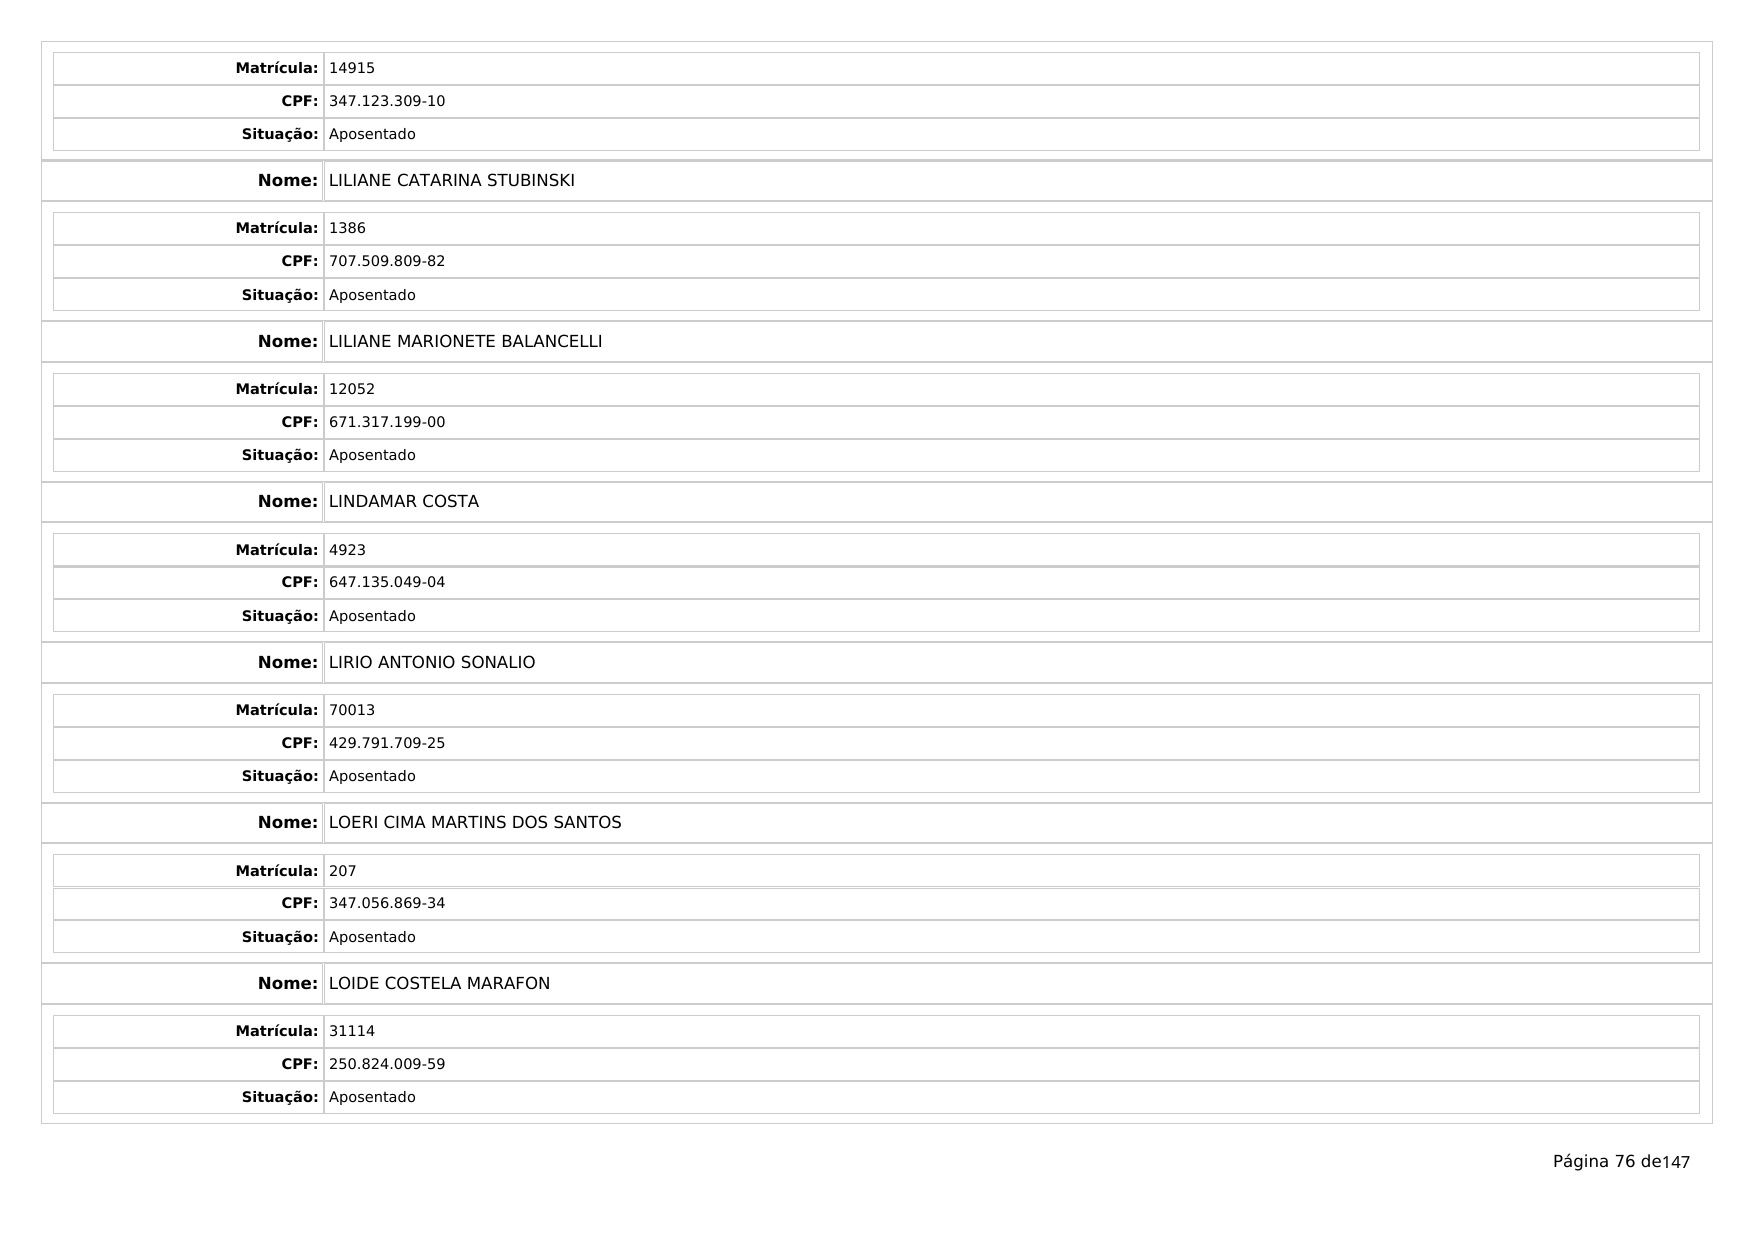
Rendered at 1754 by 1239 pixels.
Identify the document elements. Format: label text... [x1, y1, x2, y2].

table_cell [1708, 533, 1712, 566]
table_cell [1700, 599, 1708, 632]
table_cell [0, 41, 41, 161]
table_header [324, 206, 1700, 212]
table_header [1700, 367, 1708, 373]
table_cell [1708, 599, 1712, 632]
table_cell Aposentado [325, 440, 1699, 471]
table_cell [1700, 727, 1708, 760]
table_cell [1700, 854, 1708, 887]
table_cell [46, 854, 53, 887]
table_cell [1713, 362, 1753, 482]
table_cell 347.123.309-10 [325, 86, 1699, 117]
table_cell [1713, 843, 1753, 963]
table_cell [1713, 1004, 1753, 1124]
table_cell [46, 920, 53, 953]
table_cell [1708, 406, 1712, 439]
table_cell [0, 1124, 41, 1142]
table_cell 70013 [325, 695, 1699, 726]
table_header [324, 46, 1700, 52]
table_cell CPF: [54, 246, 323, 277]
table_cell [1713, 201, 1753, 321]
table_cell [1708, 85, 1712, 118]
table_cell [46, 52, 53, 85]
table_cell [41, 1142, 323, 1182]
table_cell [0, 482, 41, 522]
table_cell [1708, 1048, 1712, 1081]
table_cell LILIANE CATARINA STUBINSKI [325, 162, 1712, 200]
table_cell [1708, 52, 1712, 85]
table_cell [0, 522, 41, 642]
table_cell [1713, 482, 1753, 522]
table_cell [46, 245, 53, 278]
table_cell [1700, 373, 1708, 406]
table_cell 4923 [325, 534, 1699, 565]
table_cell Matrícula: [54, 855, 323, 886]
table_cell [1713, 683, 1753, 803]
table_cell [1700, 118, 1708, 151]
table_cell LINDAMAR COSTA [325, 483, 1712, 521]
table_cell CPF: [54, 407, 323, 438]
table_cell [1700, 1015, 1708, 1048]
table_cell [1708, 373, 1712, 406]
table_header [46, 527, 53, 533]
table_cell [1708, 1081, 1712, 1114]
table_header [46, 688, 53, 694]
table_cell [1700, 920, 1708, 953]
table_cell [42, 1005, 1712, 1123]
table_cell [1700, 1048, 1708, 1081]
table_header [1700, 206, 1708, 212]
table_cell [42, 684, 1712, 802]
table_cell [0, 642, 41, 683]
table_cell [42, 363, 1712, 481]
table_cell [1708, 727, 1712, 760]
table_cell 707.509.809-82 [325, 246, 1699, 277]
table_cell [46, 533, 53, 566]
table_header [1662, 0, 1713, 41]
table_cell Situação: [54, 119, 323, 150]
table_cell 207 [325, 855, 1699, 886]
table_cell [46, 727, 53, 760]
table_cell [0, 683, 41, 803]
table_header [53, 367, 324, 373]
table_cell LOIDE COSTELA MARAFON [325, 964, 1712, 1003]
table_cell [1700, 406, 1708, 439]
table_cell [1713, 1124, 1753, 1142]
table_cell [0, 161, 41, 201]
table_header [1700, 527, 1708, 533]
table_cell CPF: [54, 568, 323, 598]
table_cell 1386 [325, 213, 1699, 244]
table_cell [1708, 920, 1712, 953]
table_cell Nome: [42, 964, 322, 1003]
table_header [324, 0, 1531, 41]
table_cell [1700, 566, 1708, 599]
table_cell 647.135.049-04 [325, 568, 1699, 598]
table_cell Matrícula: [54, 534, 323, 565]
table_cell 14915 [325, 53, 1699, 84]
table_cell [1713, 1142, 1753, 1182]
table_cell LOERI CIMA MARTINS DOS SANTOS [325, 804, 1712, 842]
table_header [324, 848, 1700, 854]
table_cell [1708, 439, 1712, 472]
table_cell [1700, 278, 1708, 311]
table_cell 147 [1662, 1142, 1713, 1182]
table_cell [1708, 118, 1712, 151]
table_header [0, 0, 41, 41]
table_header [53, 46, 324, 52]
table_cell [1708, 566, 1712, 599]
table_cell [1708, 694, 1712, 727]
table_cell 347.056.869-34 [325, 889, 1699, 919]
table_header [53, 206, 324, 212]
table_header [1531, 0, 1662, 41]
table_cell 429.791.709-25 [325, 728, 1699, 759]
table_cell [42, 202, 1712, 320]
table_cell Aposentado [325, 600, 1699, 631]
table_header [53, 1009, 324, 1015]
table_cell Aposentado [325, 279, 1699, 310]
table_cell [46, 278, 53, 311]
table_header [1700, 848, 1708, 854]
table_cell [1700, 212, 1708, 245]
table_cell [1700, 888, 1708, 920]
table_cell Nome: [42, 804, 322, 842]
table_header [41, 0, 323, 41]
table_cell [0, 201, 41, 321]
table_cell Nome: [42, 643, 322, 682]
table_header [53, 527, 324, 533]
table_cell [1708, 1015, 1712, 1048]
table_cell 250.824.009-59 [325, 1049, 1699, 1080]
table_cell Página 76 de [1531, 1142, 1662, 1182]
table_header [1700, 688, 1708, 694]
table_header [1700, 1009, 1708, 1015]
table_cell 12052 [325, 374, 1699, 405]
table_cell [46, 212, 53, 245]
table_cell Aposentado [325, 921, 1699, 952]
table_cell Matrícula: [54, 213, 323, 244]
table_cell [1700, 52, 1708, 85]
table_cell Situação: [54, 1082, 323, 1113]
table_cell [46, 1015, 53, 1048]
table_cell Nome: [42, 322, 322, 361]
table_cell CPF: [54, 1049, 323, 1080]
table_cell [46, 694, 53, 727]
table_cell Situação: [54, 761, 323, 792]
table_cell [324, 1142, 1531, 1182]
table_cell LILIANE MARIONETE BALANCELLI [325, 322, 1712, 361]
table_cell [46, 888, 53, 920]
table_cell [1713, 522, 1753, 642]
table_cell [46, 85, 53, 118]
table_cell [46, 760, 53, 793]
table_cell [0, 321, 41, 362]
table_cell [42, 844, 1712, 962]
table_cell Situação: [54, 279, 323, 310]
table_cell [1700, 1081, 1708, 1114]
table_cell [42, 523, 1712, 641]
table_cell [1713, 963, 1753, 1004]
table_cell [1713, 41, 1753, 161]
table_cell CPF: [54, 86, 323, 117]
table_cell [1700, 694, 1708, 727]
table_cell [46, 406, 53, 439]
table_cell [1713, 642, 1753, 683]
table_cell [1700, 760, 1708, 793]
table_cell [1700, 533, 1708, 566]
table_cell [46, 599, 53, 632]
table_cell Nome: [42, 162, 322, 200]
table_cell [0, 1004, 41, 1124]
table_header [46, 848, 53, 854]
table_cell [1708, 278, 1712, 311]
table_cell [46, 1081, 53, 1114]
table_cell [1708, 854, 1712, 887]
table_cell Situação: [54, 921, 323, 952]
table_cell [1531, 1124, 1662, 1142]
table_cell CPF: [54, 728, 323, 759]
table_cell [1713, 321, 1753, 362]
table_cell [1708, 888, 1712, 920]
table_header [46, 206, 53, 212]
table_cell 31114 [325, 1016, 1699, 1047]
table_header [324, 367, 1700, 373]
table_cell [46, 373, 53, 406]
table_cell [46, 1048, 53, 1081]
table_cell CPF: [54, 889, 323, 919]
table_header [324, 527, 1700, 533]
table_header [1713, 0, 1753, 41]
table_header [324, 688, 1700, 694]
table_header [46, 367, 53, 373]
table_cell [1700, 439, 1708, 472]
table_cell Situação: [54, 440, 323, 471]
table_header [324, 1009, 1700, 1015]
table_cell [46, 439, 53, 472]
table_cell [1713, 803, 1753, 843]
table_cell [1708, 760, 1712, 793]
table_header [53, 688, 324, 694]
table_header [46, 1009, 53, 1015]
table_cell [1662, 1124, 1713, 1142]
table_cell 671.317.199-00 [325, 407, 1699, 438]
table_cell Situação: [54, 600, 323, 631]
table_cell [1713, 161, 1753, 201]
table_cell [0, 963, 41, 1004]
table_cell [46, 566, 53, 599]
table_header [46, 46, 53, 52]
table_cell Matrícula: [54, 1016, 323, 1047]
table_cell Matrícula: [54, 374, 323, 405]
table_cell [0, 843, 41, 963]
table_cell [0, 1142, 41, 1182]
table_cell [1700, 85, 1708, 118]
table_header [1700, 46, 1708, 52]
table_cell [324, 1124, 1531, 1142]
table_cell Aposentado [325, 761, 1699, 792]
table_cell [0, 803, 41, 843]
table_cell LIRIO ANTONIO SONALIO [325, 643, 1712, 682]
table_cell Matrícula: [54, 695, 323, 726]
table_cell [1708, 212, 1712, 245]
table_cell [41, 1124, 323, 1142]
table_cell Nome: [42, 483, 322, 521]
table_header [53, 848, 324, 854]
table_cell Aposentado [325, 1082, 1699, 1113]
table_cell [0, 362, 41, 482]
table_cell [46, 118, 53, 151]
table_cell Matrícula: [54, 53, 323, 84]
table_cell Aposentado [325, 119, 1699, 150]
table_cell [1700, 245, 1708, 278]
table_cell [1708, 245, 1712, 278]
table_cell [42, 42, 1712, 159]
